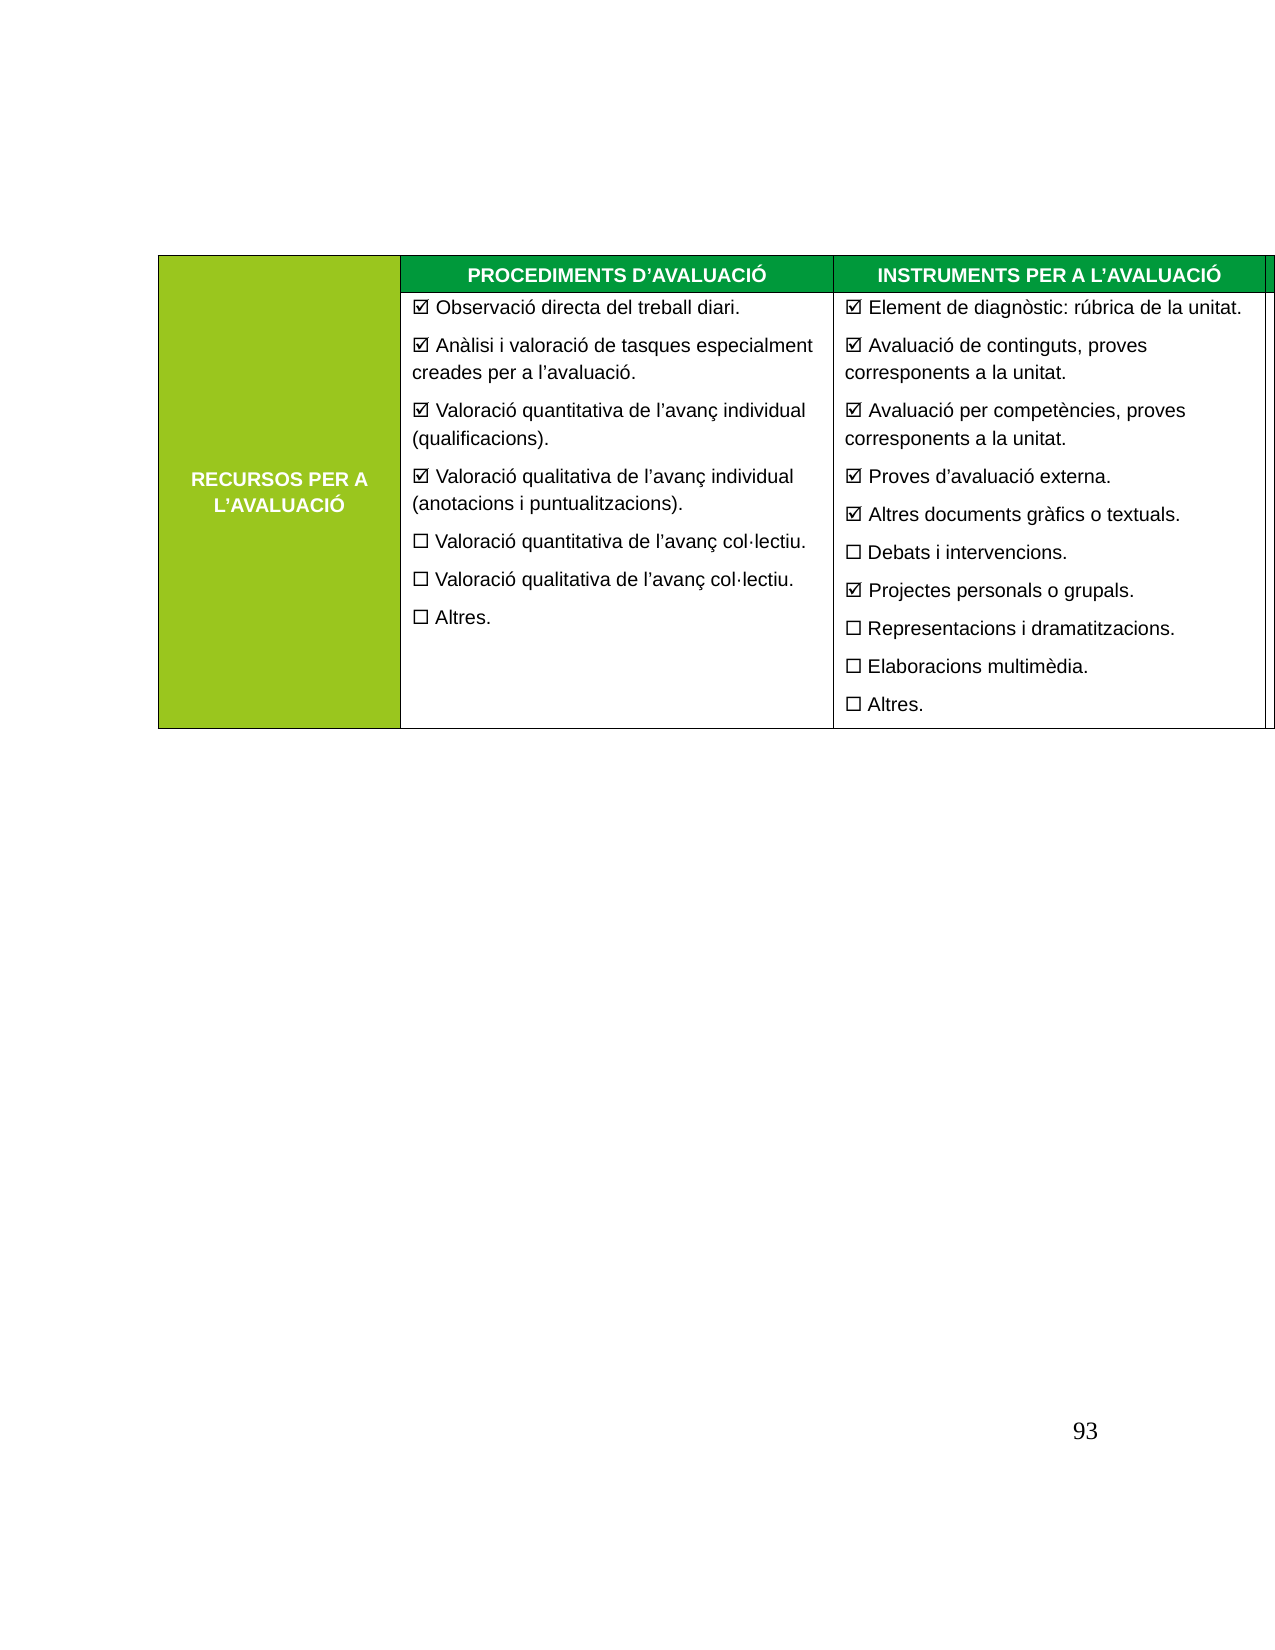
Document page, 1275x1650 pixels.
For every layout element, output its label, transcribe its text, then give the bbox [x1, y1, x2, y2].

table_header PROCEDIMENTS D’AVALUACIÓ [401, 256, 833, 292]
table_cell  Observació directa del treball diari.  Anàlisi i valoració de tasques especialment creades per a l’avaluació.  Valoració quantitativa de l’avanç individual (qualificacions).  Valoració qualitativa de l’avanç individual (anotacions i puntualitzacions).  Valoració quantitativa de l’avanç col·lectiu.  Valoració qualitativa de l’avanç col·lectiu.  Altres. [401, 293, 833, 728]
table_cell  Element de diagnòstic: rúbrica de la unitat.  Avaluació de continguts, proves corresponents a la unitat.  Avaluació per competències, proves corresponents a la unitat.  Proves d’avaluació externa.  Altres documents gràfics o textuals.  Debats i intervencions.  Projectes personals o grupals.  Representacions i dramatitzacions.  Elaboracions multimèdia.  Altres. [834, 293, 1265, 728]
table_header RECURSOS PER A L’AVALUACIÓ [159, 256, 400, 728]
table_header INSTRUMENTS PER A L’AVALUACIÓ [834, 256, 1265, 292]
